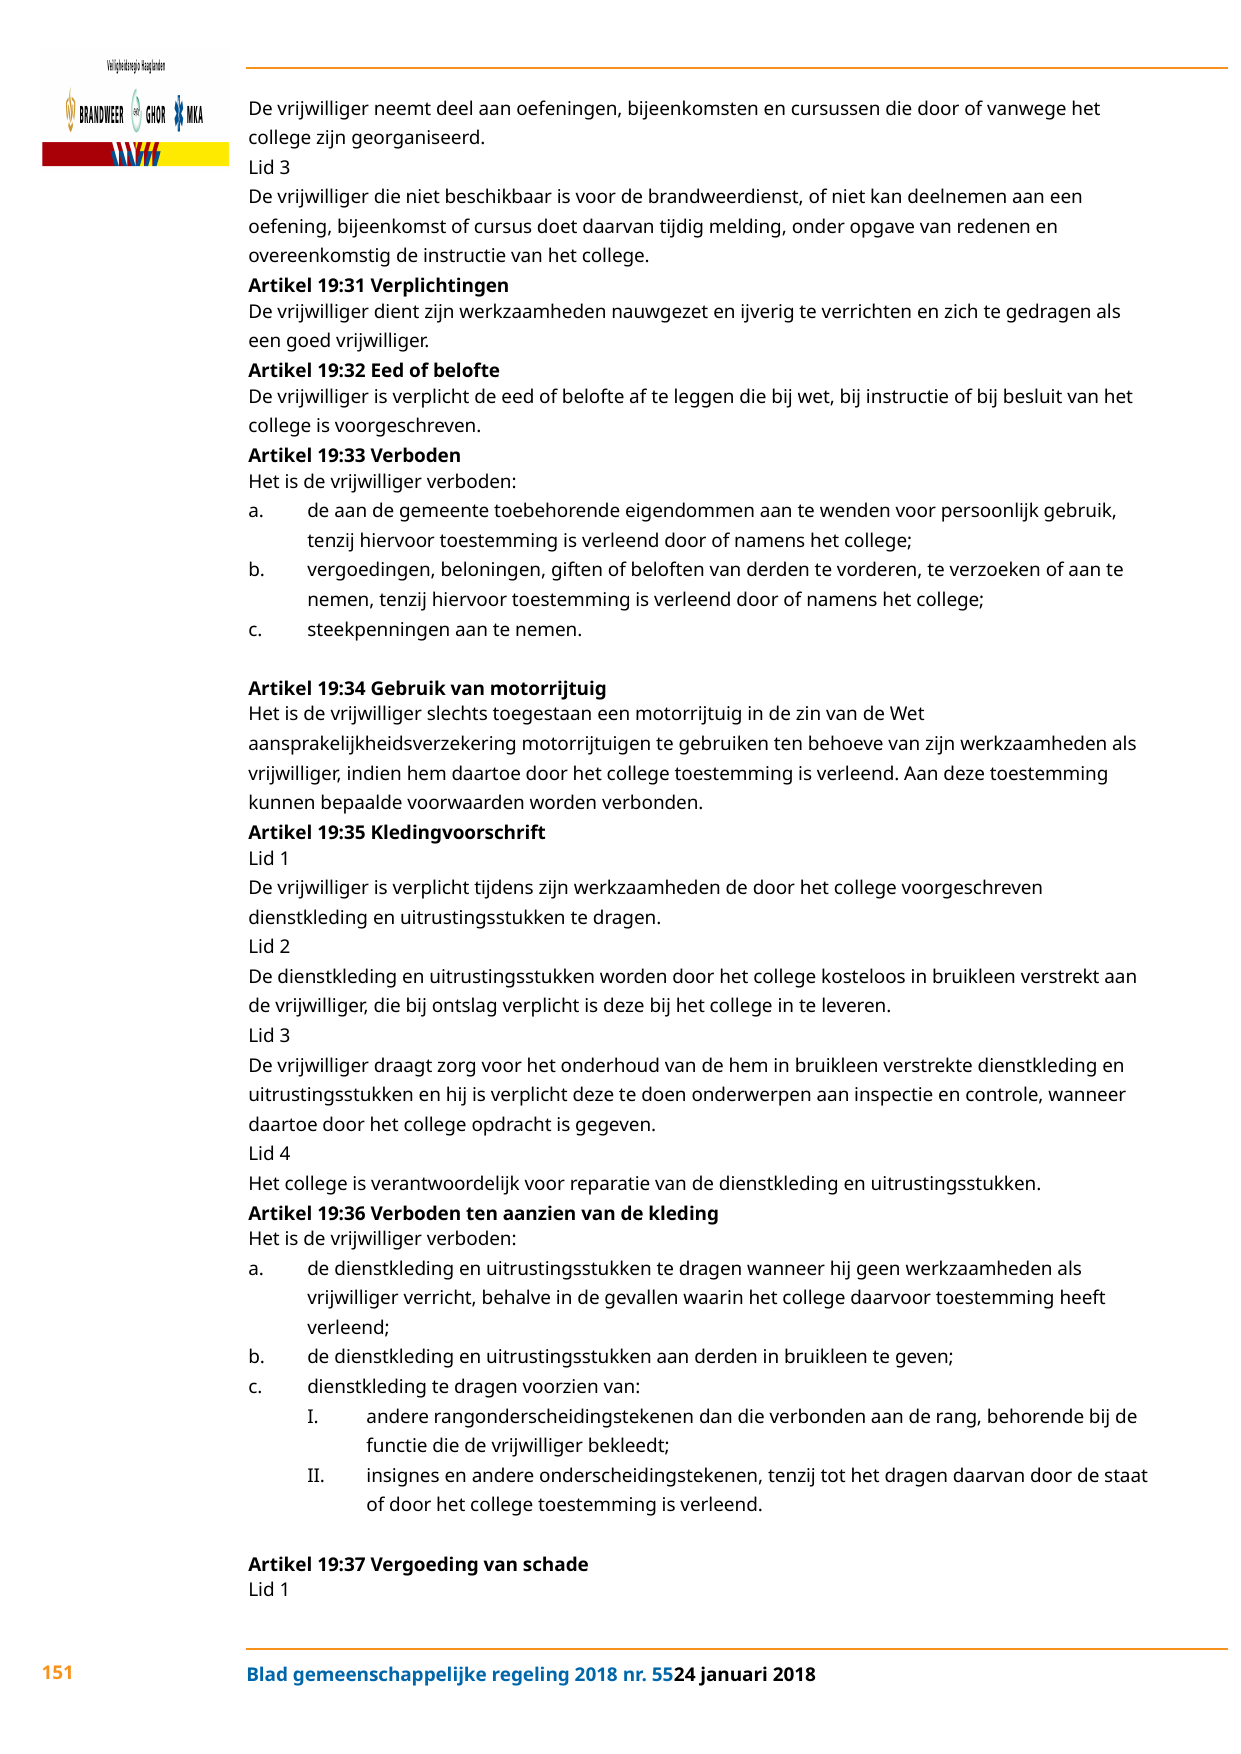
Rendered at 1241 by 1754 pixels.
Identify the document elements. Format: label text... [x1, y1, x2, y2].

text De vrijwilliger draagt zorg voor het onderhoud van de hem in bruikleen verstrekte dienstkleding en uitrustingsstukken en hij is verplicht deze te doen onderwerpen aan inspectie en controle, wanneer daartoe door het college opdracht is gegeven. [248, 1052, 1152, 1137]
text De vrijwilliger is verplicht de eed of belofte af te leggen die bij wet, bij instructie of bij besluit van het college is voorgeschreven. [248, 383, 1152, 438]
list de aan de gemeente toebehorende eigendommen aan te wenden voor persoonlijk gebruik, tenzij hiervoor toestemming is verleend door of namens het college; [248, 497, 1152, 553]
list vergoedingen, beloningen, giften of beloften van derden te vorderen, te verzoeken of aan te nemen, tenzij hiervoor toestemming is verleend door of namens het college; [248, 557, 1152, 612]
text De dienstkleding en uitrustingsstukken worden door het college kosteloos in bruikleen verstrekt aan de vrijwilliger, die bij ontslag verplicht is deze bij het college in te leveren. [248, 963, 1152, 1018]
text Lid 2 [248, 933, 1152, 959]
text De vrijwilliger dient zijn werkzaamheden nauwgezet en ijverig te verrichten en zich te gedragen als een goed vrijwilliger. [248, 298, 1152, 353]
list insignes en andere onderscheidingstekenen, tenzij tot het dragen daarvan door de staat of door het college toestemming is verleend. [307, 1462, 1152, 1517]
text Artikel 19:37 Vergoeding van schade [248, 1551, 1152, 1577]
text De vrijwilliger is verplicht tijdens zijn werkzaamheden de door het college voorgeschreven dienstkleding en uitrustingsstukken te dragen. [248, 874, 1152, 929]
picture [41, 47, 231, 172]
list dienstkleding te dragen voorzien van: [248, 1373, 1152, 1399]
text Het is de vrijwilliger verboden: [248, 468, 1152, 493]
text Artikel 19:32 Eed of belofte [248, 357, 1152, 383]
text De vrijwilliger die niet beschikbaar is voor de brandweerdienst, of niet kan deelnemen aan een oefening, bijeenkomst of cursus doet daarvan tijdig melding, onder opgave van redenen en overeenkomstig de instructie van het college. [248, 183, 1152, 268]
text Lid 3 [248, 1022, 1152, 1048]
list steekpenningen aan te nemen. [248, 616, 1152, 641]
text Artikel 19:34 Gebruik van motorrijtuig [248, 675, 1152, 701]
text Artikel 19:35 Kledingvoorschrift [248, 819, 1152, 845]
text Het college is verantwoordelijk voor reparatie van de dienstkleding en uitrustingsstukken. [248, 1170, 1152, 1196]
text Lid 3 [248, 154, 1152, 180]
list andere rangonderscheidingstekenen dan die verbonden aan de rang, behorende bij de functie die de vrijwilliger bekleedt; [307, 1403, 1152, 1458]
text Lid 1 [248, 1577, 1152, 1602]
text Artikel 19:31 Verplichtingen [248, 272, 1152, 298]
text Artikel 19:36 Verboden ten aanzien van de kleding [248, 1200, 1152, 1225]
text De vrijwilliger neemt deel aan oefeningen, bijeenkomsten en cursussen die door of vanwege het college zijn georganiseerd. [248, 95, 1152, 150]
list de dienstkleding en uitrustingsstukken aan derden in bruikleen te geven; [248, 1344, 1152, 1369]
text Het is de vrijwilliger verboden: [248, 1225, 1152, 1251]
text Lid 1 [248, 845, 1152, 870]
list de dienstkleding en uitrustingsstukken te dragen wanneer hij geen werkzaamheden als vrijwilliger verricht, behalve in de gevallen waarin het college daarvoor toestemming heeft verleend; [248, 1255, 1152, 1340]
text Lid 4 [248, 1141, 1152, 1166]
text Het is de vrijwilliger slechts toegestaan een motorrijtuig in de zin van de Wet aansprakelijkheidsverzekering motorrijtuigen te gebruiken ten behoeve van zijn werkzaamheden als vrijwilliger, indien hem daartoe door het college toestemming is verleend. Aan deze toestemming kunnen bepaalde voorwaarden worden verbonden. [248, 701, 1152, 815]
text Artikel 19:33 Verboden [248, 442, 1152, 468]
